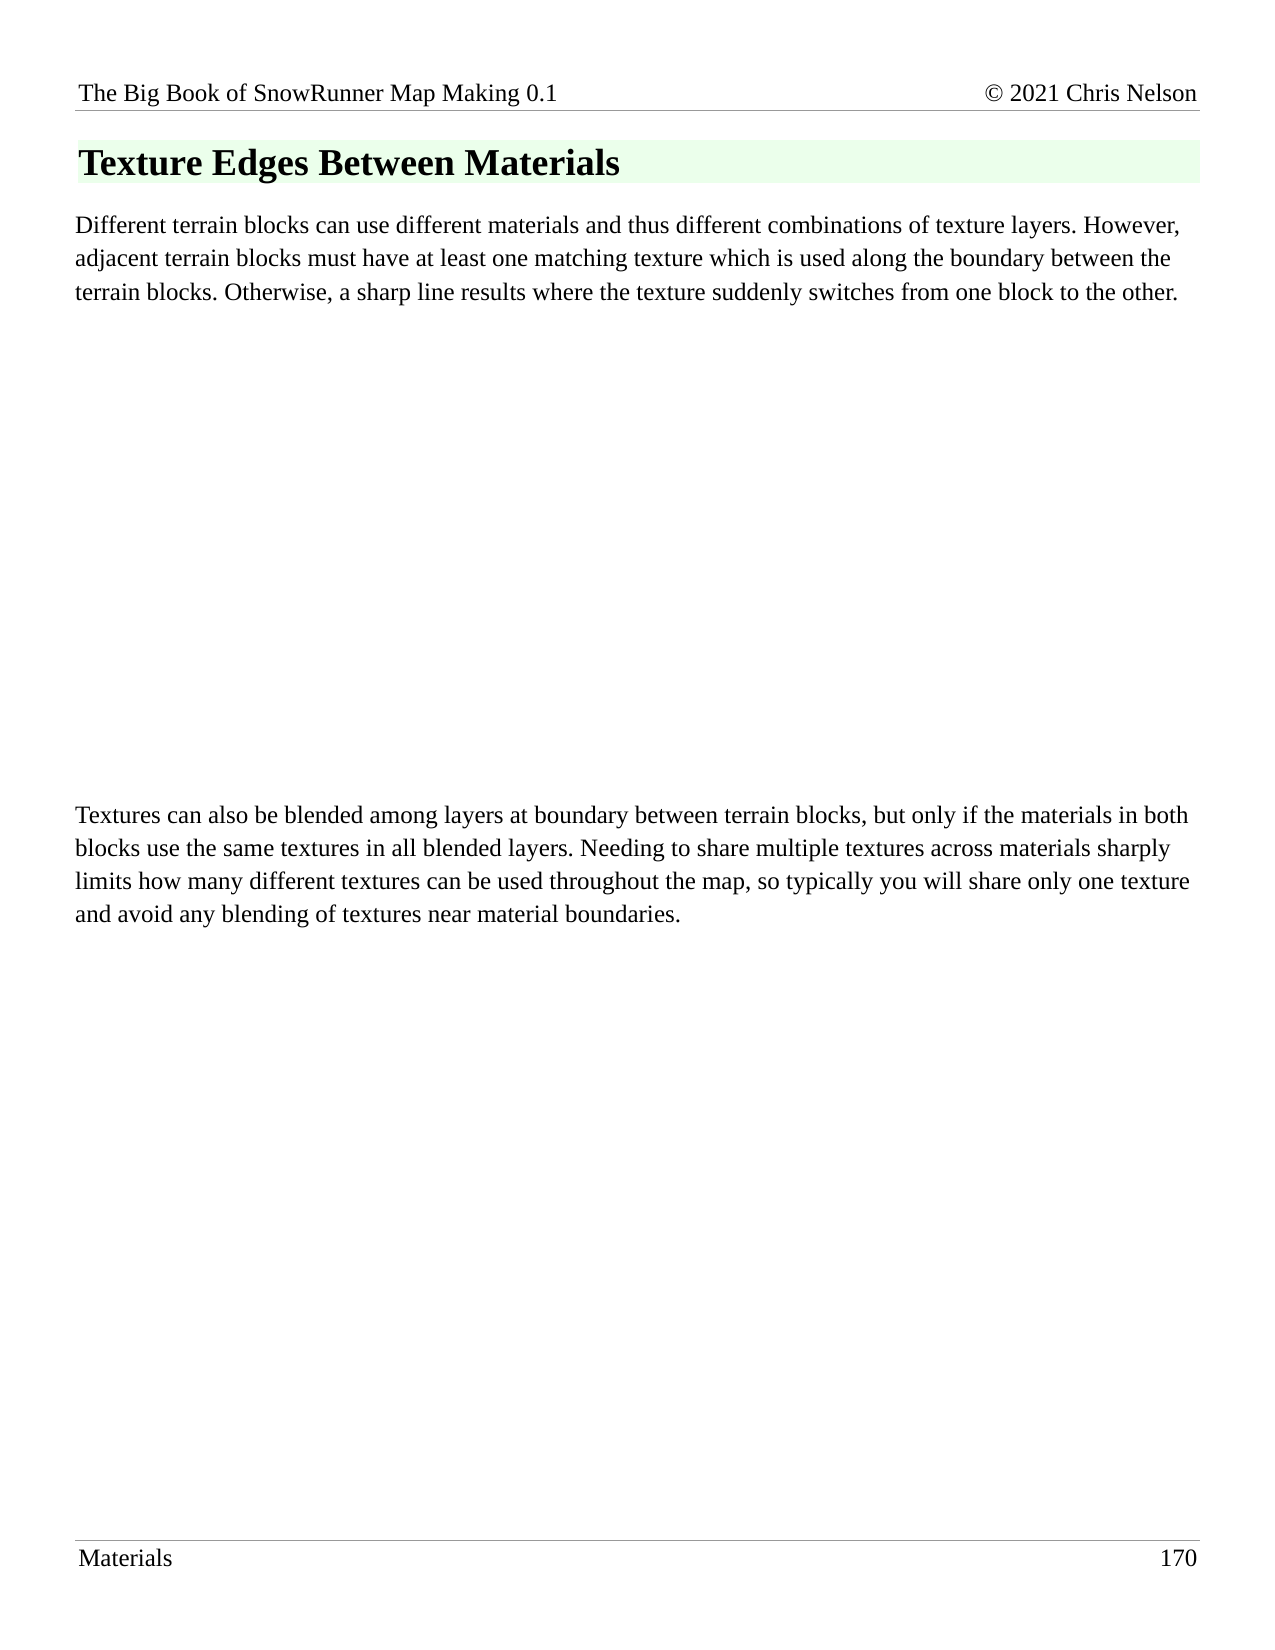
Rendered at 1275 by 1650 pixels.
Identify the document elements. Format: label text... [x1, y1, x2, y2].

text Different terrain blocks can use different materials and thus different combinations of texture layers. However, adjacent terrain blocks must have at least one matching texture which is used along the boundary between the terrain blocks. Otherwise, a sharp line results where the texture suddenly switches from one block to the other. [75, 211, 1200, 305]
subtitle Texture Edges Between Materials [78, 140, 1200, 183]
text Textures can also be blended among layers at boundary between terrain blocks, but only if the materials in both blocks use the same textures in all blended layers. Needing to share multiple textures across materials sharply limits how many different textures can be used throughout the map, so typically you will share only one texture and avoid any blending of textures near material boundaries. [75, 800, 1200, 928]
